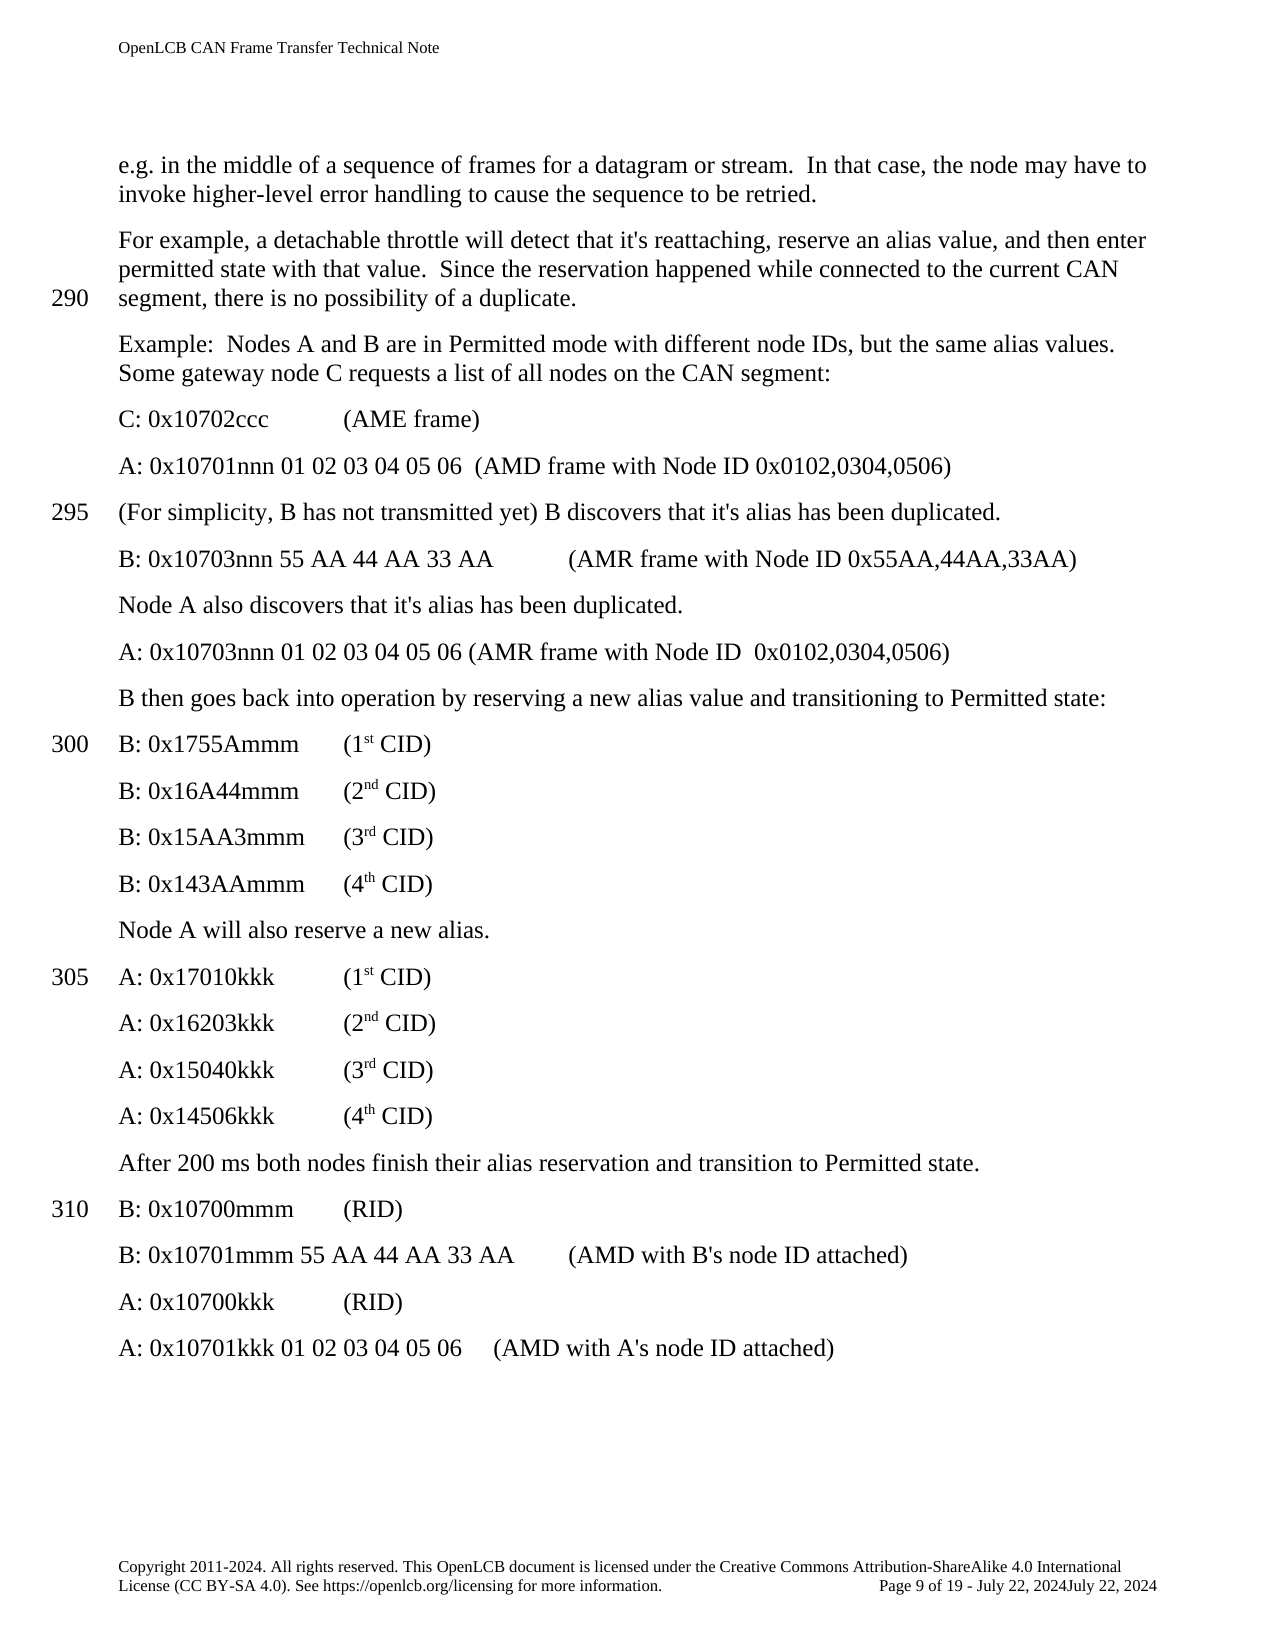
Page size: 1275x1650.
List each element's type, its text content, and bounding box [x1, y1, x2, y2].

text For example, a detachable throttle will detect that it's reattaching, reserve an alias value, and then enter permitted state with that value. Since the reservation happened while connected to the current CAN segment, there is no possibility of a duplicate. [118, 225, 1157, 311]
text A: 0x14506kkk (4th CID) [118, 1101, 1157, 1130]
text B: 0x1755Ammm (1st CID) [118, 729, 1157, 758]
text B: 0x10700mmm (RID) [118, 1194, 1157, 1223]
text A: 0x17010kkk (1st CID) [118, 962, 1157, 991]
text Node A also discovers that it's alias has been duplicated. [118, 590, 1157, 619]
text Node A will also reserve a new alias. [118, 915, 1157, 944]
text B: 0x16A44mmm (2nd CID) [118, 776, 1157, 805]
text C: 0x10702ccc (AME frame) [118, 404, 1157, 433]
text After 200 ms both nodes finish their alias reservation and transition to Permitted state. [118, 1148, 1157, 1176]
text A: 0x10703nnn 01 02 03 04 05 06 (AMR frame with Node ID 0x0102,0304,0506) [118, 637, 1157, 665]
text B: 0x10701mmm 55 AA 44 AA 33 AA (AMD with B's node ID attached) [118, 1241, 1157, 1269]
text A: 0x16203kkk (2nd CID) [118, 1008, 1157, 1037]
text Example: Nodes A and B are in Permitted mode with different node IDs, but the same alias values. Some gateway node C requests a list of all nodes on the CAN segment: [118, 329, 1157, 387]
text B: 0x15AA3mmm (3rd CID) [118, 822, 1157, 851]
text B: 0x10703nnn 55 AA 44 AA 33 AA (AMR frame with Node ID 0x55AA,44AA,33AA) [118, 544, 1157, 572]
text e.g. in the middle of a sequence of frames for a datagram or stream. In that case, the node may have to invoke higher-level error handling to cause the sequence to be retried. [118, 150, 1157, 207]
text (For simplicity, B has not transmitted yet) B discovers that it's alias has been duplicated. [118, 497, 1157, 526]
text A: 0x10701nnn 01 02 03 04 05 06 (AMD frame with Node ID 0x0102,0304,0506) [118, 451, 1157, 479]
text B: 0x143AAmmm (4th CID) [118, 869, 1157, 898]
text A: 0x10700kkk (RID) [118, 1287, 1157, 1316]
text A: 0x10701kkk 01 02 03 04 05 06 (AMD with A's node ID attached) [118, 1333, 1157, 1362]
text B then goes back into operation by reserving a new alias value and transitioning to Permitted state: [118, 683, 1157, 712]
text A: 0x15040kkk (3rd CID) [118, 1055, 1157, 1083]
